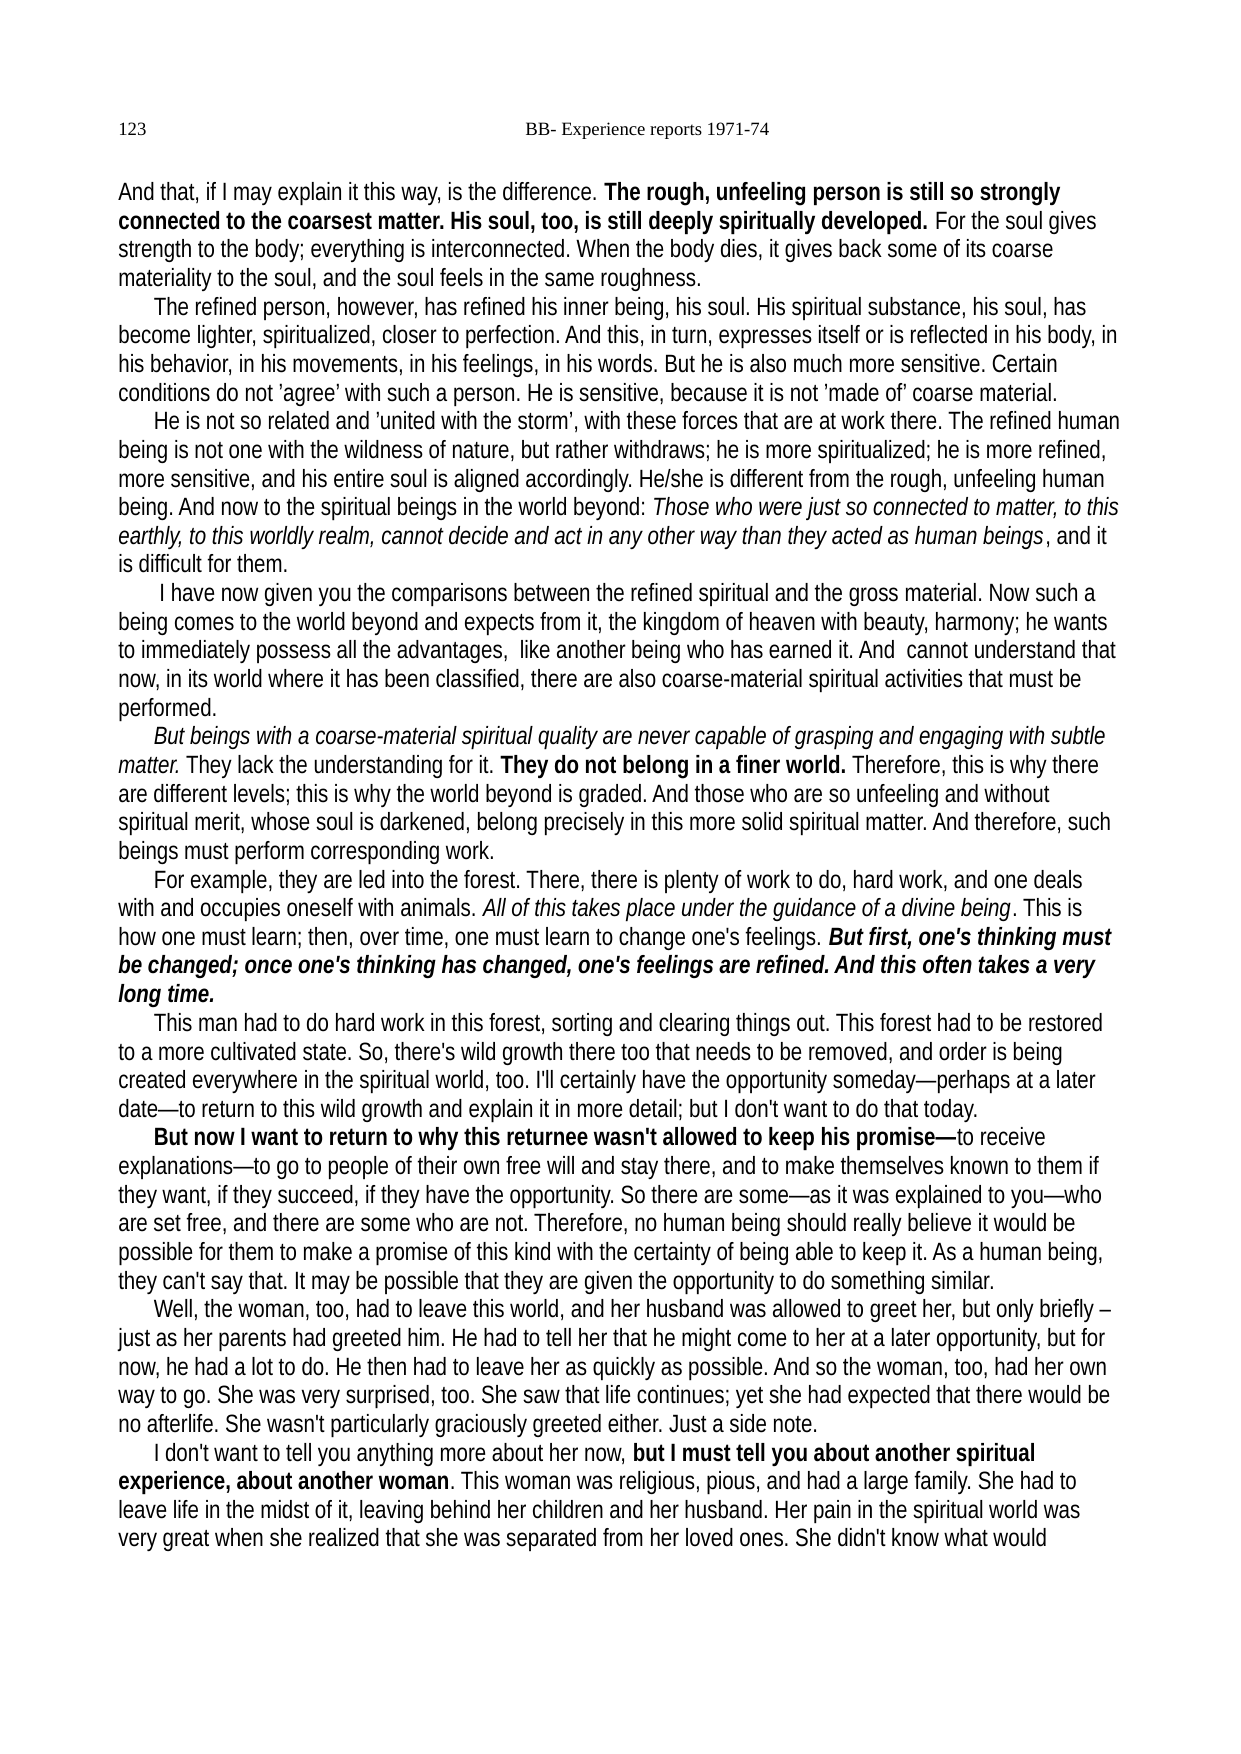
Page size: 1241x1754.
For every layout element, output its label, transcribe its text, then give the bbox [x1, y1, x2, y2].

text Well, the woman, too, had to leave this world, and her husband was allowed to greet her, but only briefly – just as her parents had greeted him. He had to tell her that he might come to her at a later opportunity, but for now, he had a lot to do. He then had to leave her as quickly as possible. And so the woman, too, had her own way to go. She was very surprised, too. She saw that life continues; yet she had expected that there would be no afterlife. She wasn't particularly graciously greeted either. Just a side note. [118, 1294, 1123, 1437]
text But beings with a coarse-material spiritual quality are never capable of grasping and engaging with subtle matter. They lack the understanding for it. They do not belong in a finer world. Therefore, this is why there are different levels; this is why the world beyond is graded. And those who are so unfeeling and without spiritual merit, whose soul is darkened, belong precisely in this more solid spiritual matter. And therefore, such beings must perform corresponding work. [118, 721, 1123, 864]
text I have now given you the comparisons between the refined spiritual and the gross material. Now such a being comes to the world beyond and expects from it, the kingdom of heaven with beauty, harmony; he wants to immediately possess all the advantages, like another being who has earned it. And cannot understand that now, in its world where it has been classified, there are also coarse-material spiritual activities that must be performed. [118, 578, 1123, 721]
text I don't want to tell you anything more about her now, but I must tell you about another spiritual experience, about another woman. This woman was religious, pious, and had a large family. She had to leave life in the midst of it, leaving behind her children and her husband. Her pain in the spiritual world was very great when she realized that she was separated from her loved ones. She didn't know what would [118, 1437, 1123, 1552]
text And that, if I may explain it this way, is the difference. The rough, unfeeling person is still so strongly connected to the coarsest matter. His soul, too, is still deeply spiritually developed. For the soul gives strength to the body; everything is interconnected. When the body dies, it gives back some of its coarse materiality to the soul, and the soul feels in the same roughness. [118, 177, 1123, 292]
text For example, they are led into the forest. There, there is plenty of work to do, hard work, and one deals with and occupies oneself with animals. All of this takes place under the guidance of a divine being. This is how one must learn; then, over time, one must learn to change one's feelings. But first, one's thinking must be changed; once one's thinking has changed, one's feelings are refined. And this often takes a very long time. [118, 864, 1123, 1008]
text He is not so related and ’united with the storm’, with these forces that are at work there. The refined human being is not one with the wildness of nature, but rather withdraws; he is more spiritualized; he is more refined, more sensitive, and his entire soul is aligned accordingly. He/she is different from the rough, unfeeling human being. And now to the spiritual beings in the world beyond: Those who were just so connected to matter, to this earthly, to this worldly realm, cannot decide and act in any other way than they acted as human beings, and it is difficult for them. [118, 406, 1123, 578]
text This man had to do hard work in this forest, sorting and clearing things out. This forest had to be restored to a more cultivated state. So, there's wild growth there too that needs to be removed, and order is being created everywhere in the spiritual world, too. I'll certainly have the opportunity someday—perhaps at a later date—to return to this wild growth and explain it in more detail; but I don't want to do that today. [118, 1008, 1123, 1122]
text But now I want to return to why this returnee wasn't allowed to keep his promise—to receive explanations—to go to people of their own free will and stay there, and to make themselves known to them if they want, if they succeed, if they have the opportunity. So there are some—as it was explained to you—who are set free, and there are some who are not. Therefore, no human being should really believe it would be possible for them to make a promise of this kind with the certainty of being able to keep it. As a human being, they can't say that. It may be possible that they are given the opportunity to do something similar. [118, 1122, 1123, 1294]
text The refined person, however, has refined his inner being, his soul. His spiritual substance, his soul, has become lighter, spiritualized, closer to perfection. And this, in turn, expresses itself or is reflected in his body, in his behavior, in his movements, in his feelings, in his words. But he is also much more sensitive. Certain conditions do not ’agree’ with such a person. He is sensitive, because it is not ’made of’ coarse material. [118, 292, 1123, 406]
